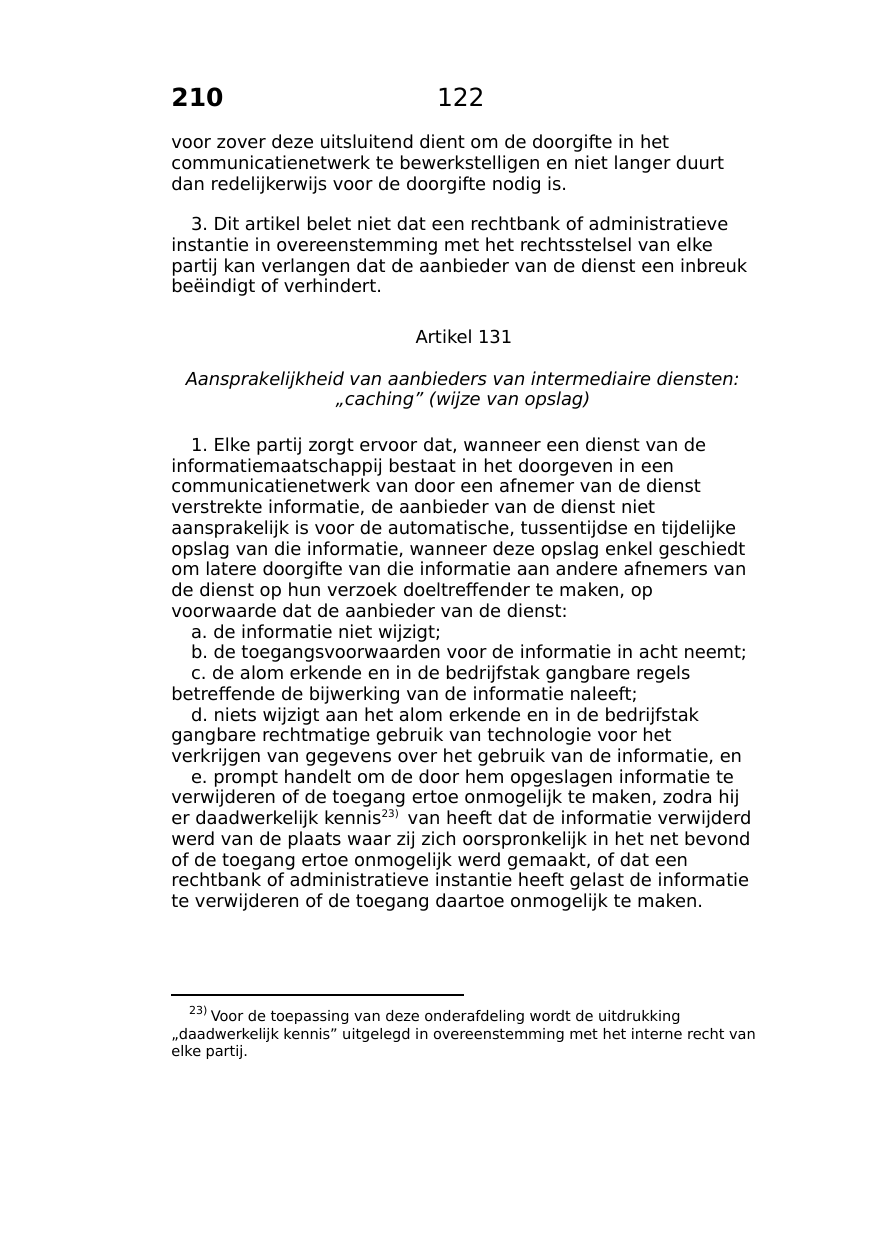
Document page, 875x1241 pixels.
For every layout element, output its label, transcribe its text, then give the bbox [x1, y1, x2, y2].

text voor zover deze uitsluitend dient om de doorgifte in het communicatienetwerk te bewerkstelligen en niet langer duurt dan redelijkerwijs voor de doorgifte nodig is. [171, 132, 756, 194]
text c. de alom erkende en in de bedrijfstak gangbare regels betreffende de bijwerking van de informatie naleeft; [171, 663, 756, 704]
text 1. Elke partij zorgt ervoor dat, wanneer een dienst van de informatiemaatschappij bestaat in het doorgeven in een communicatienetwerk van door een afnemer van de dienst verstrekte informatie, de aanbieder van de dienst niet aansprakelijk is voor de automatische, tussentijdse en tijdelijke opslag van die informatie, wanneer deze opslag enkel geschiedt om latere doorgifte van die informatie aan andere afnemers van de dienst op hun verzoek doeltreffender te maken, op voorwaarde dat de aanbieder van de dienst: [171, 435, 756, 621]
text a. de informatie niet wijzigt; [171, 621, 756, 642]
text Voor de toepassing van deze onderafdeling wordt de uitdrukking „daadwerkelijk kennis” uitgelegd in overeenstemming met het interne recht van elke partij. [171, 1004, 756, 1060]
subtitle Artikel 131 Aansprakelijkheid van aanbieders van intermediaire diensten: „caching” (wijze van opslag) [171, 327, 756, 410]
text e. prompt handelt om de door hem opgeslagen informatie te verwijderen of de toegang ertoe onmogelijk te maken, zodra hij er daadwerkelijk kennis van heeft dat de informatie verwijderd werd van de plaats waar zij zich oorspronkelijk in het net bevond of de toegang ertoe onmogelijk werd gemaakt, of dat een rechtbank of administratieve instantie heeft gelast de informatie te verwijderen of de toegang daartoe onmogelijk te maken. [171, 767, 756, 912]
text d. niets wijzigt aan het alom erkende en in de bedrijfstak gangbare rechtmatige gebruik van technologie voor het verkrijgen van gegevens over het gebruik van de informatie, en [171, 704, 756, 767]
text 3. Dit artikel belet niet dat een rechtbank of administratieve instantie in overeenstemming met het rechtsstelsel van elke partij kan verlangen dat de aanbieder van de dienst een inbreuk beëindigt of verhindert. [171, 214, 756, 297]
text b. de toegangsvoorwaarden voor de informatie in acht neemt; [171, 642, 756, 663]
